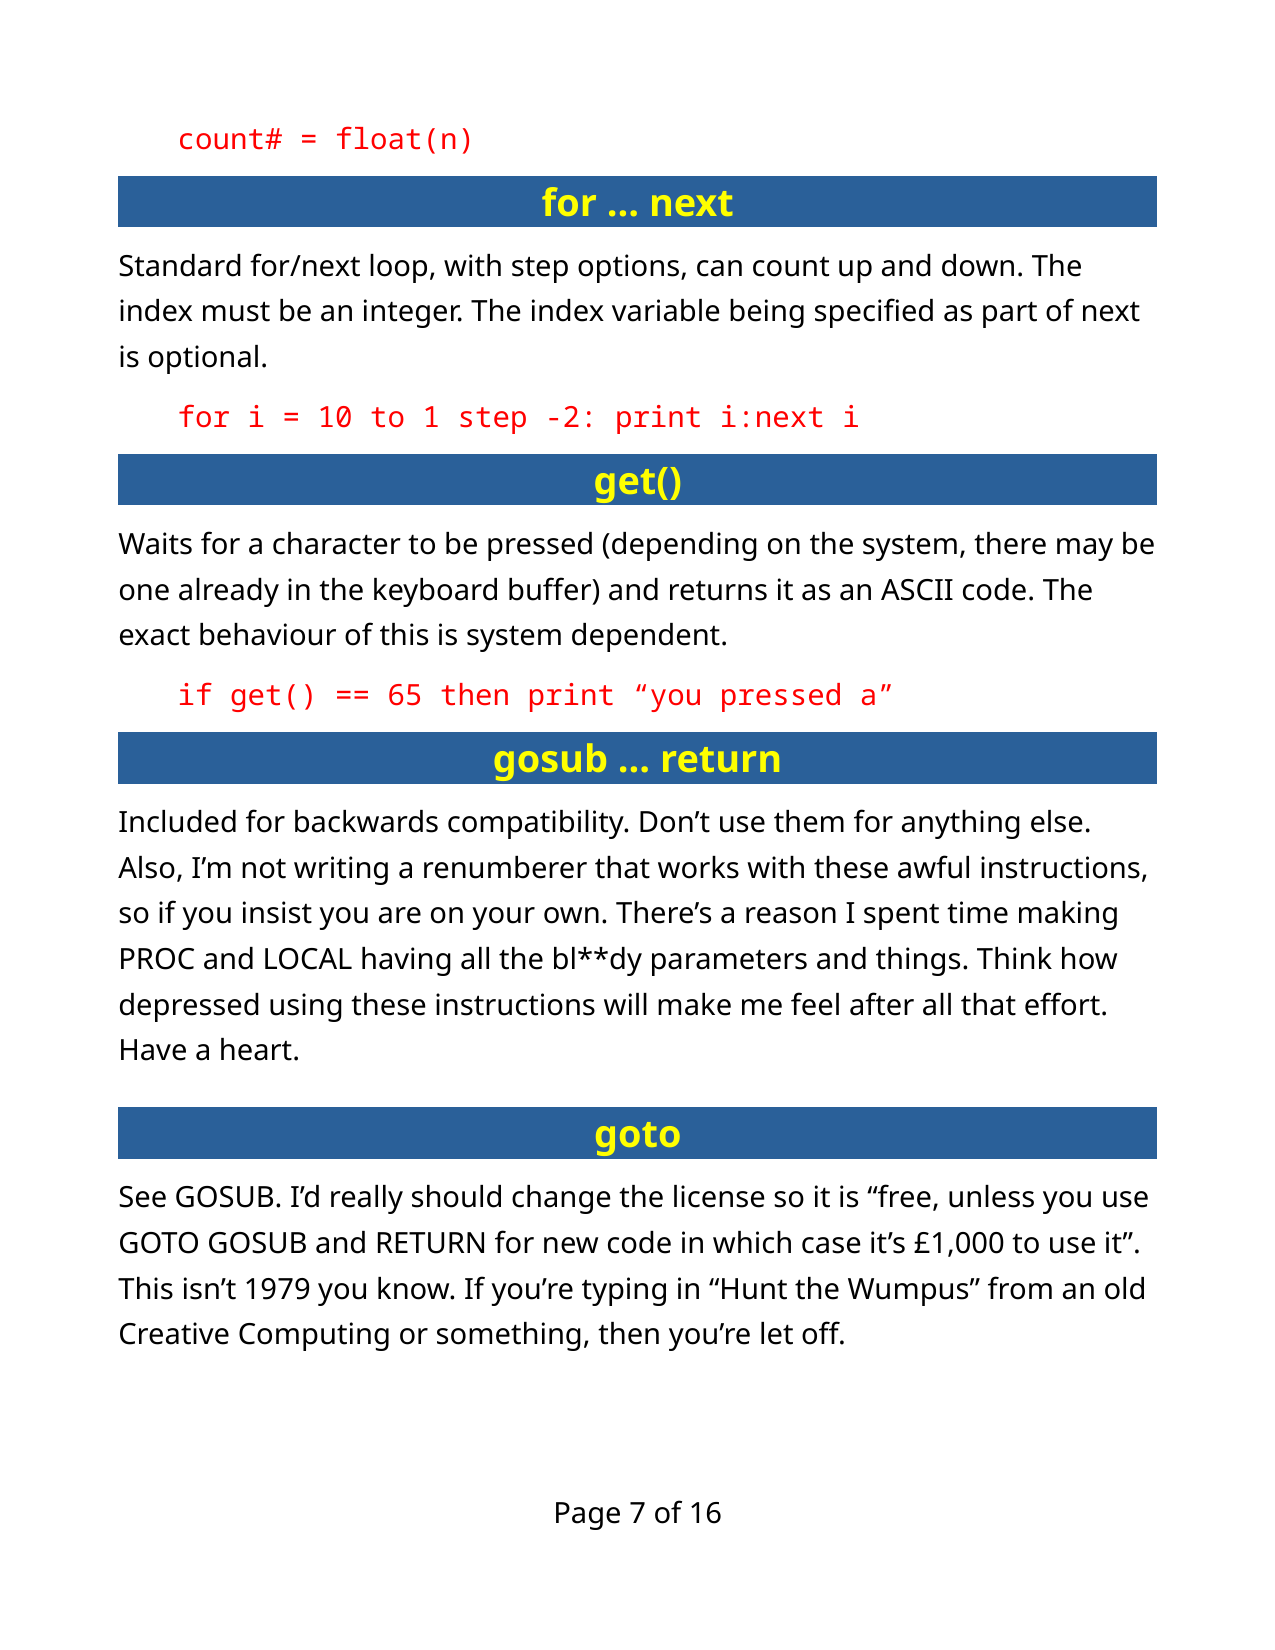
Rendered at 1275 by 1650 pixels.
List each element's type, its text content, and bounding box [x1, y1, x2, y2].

text if get() == 65 then print “You pressed A” [177, 674, 1157, 714]
text Standard for/next loop, with step options, can count up and down. The index must be an integer. The index variable being specified as part of next is optional. [118, 245, 1157, 376]
text See GOSUB. I’d really should change the license so it is “free, unless you use GOTO GOSUB and RETURN for new code in which case it’s £1,000 to use it”. This isn’t 1979 you know. If you’re typing in “Hunt the Wumpus” from an old Creative Computing or something, then you’re let off. [118, 1177, 1157, 1353]
text Waits for a character to be pressed (depending on the system, there may be one already in the keyboard buffer) and returns it as an ASCII code. The exact behaviour of this is system dependent. [118, 523, 1157, 654]
subtitle get() [118, 454, 1157, 505]
subtitle for ... next [118, 176, 1157, 227]
subtitle goto [118, 1107, 1157, 1159]
subtitle gosub ... return [118, 732, 1157, 784]
text count# = float(n) [177, 118, 1157, 158]
text Included for backwards compatibility. Don’t use them for anything else. Also, I’m not writing a renumberer that works with these awful instructions, so if you insist you are on your own. There’s a reason I spent time making PROC and LOCAL having all the bl**dy parameters and things. Think how depressed using these instructions will make me feel after all that effort. Have a heart. [118, 801, 1157, 1069]
text for i = 10 to 1 step -2: print i:next i [177, 396, 1157, 436]
